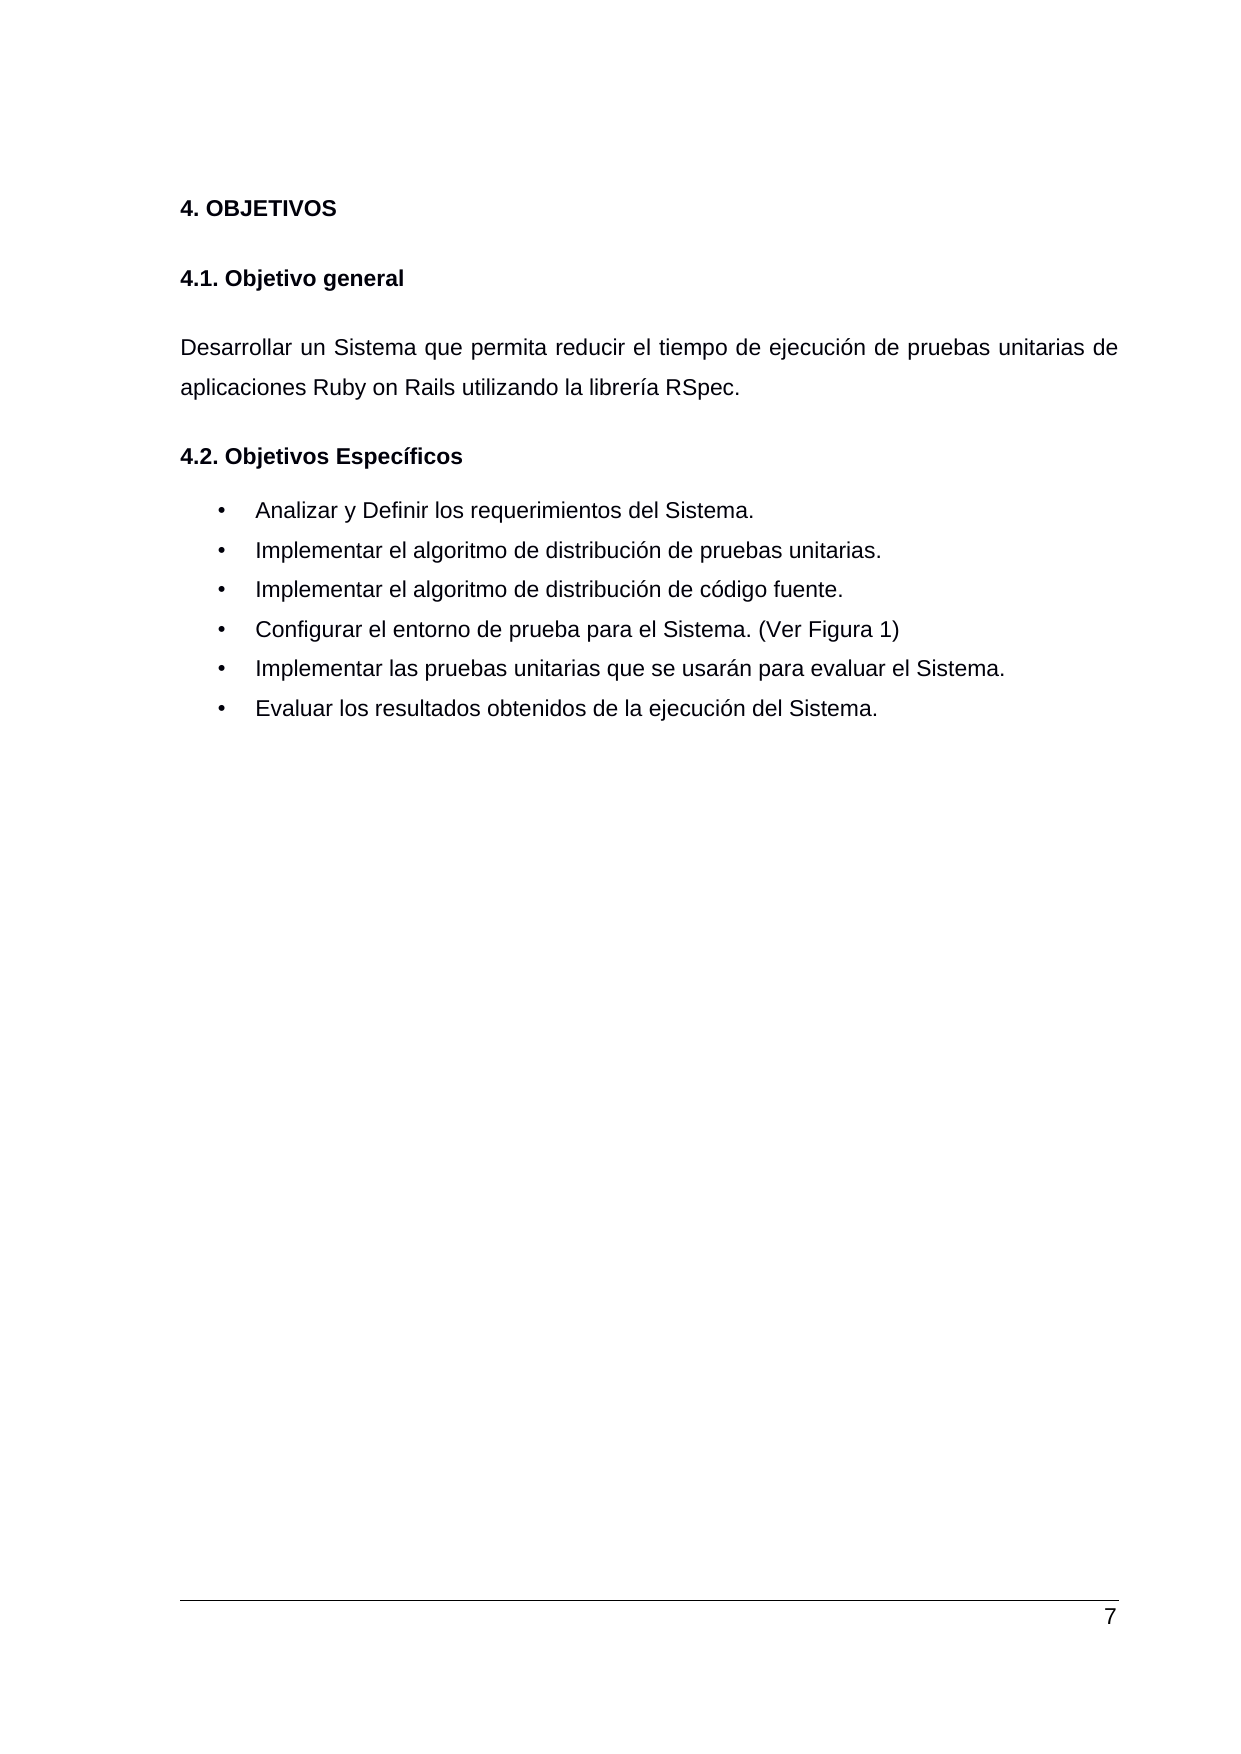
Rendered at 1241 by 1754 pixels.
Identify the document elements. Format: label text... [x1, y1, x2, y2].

list Implementar el algoritmo de distribución de pruebas unitarias. [218, 537, 1119, 563]
list Analizar y Definir los requerimientos del Sistema. [218, 497, 1119, 524]
list Evaluar los resultados obtenidos de la ejecución del Sistema. [218, 695, 1119, 721]
text 4.2. Objetivos Específicos [180, 443, 1119, 469]
text 4.1. Objetivo general [180, 264, 1119, 291]
list Implementar el algoritmo de distribución de código fuente. [218, 576, 1119, 603]
title 4. OBJETIVOS [180, 195, 1119, 221]
text Desarrollar un Sistema que permita reducir el tiempo de ejecución de pruebas unitarias de aplicaciones Ruby on Rails utilizando la librería RSpec. [180, 334, 1119, 400]
list Configurar el entorno de prueba para el Sistema. (Ver Figura 1) [218, 616, 1119, 642]
list Implementar las pruebas unitarias que se usarán para evaluar el Sistema. [218, 655, 1119, 682]
